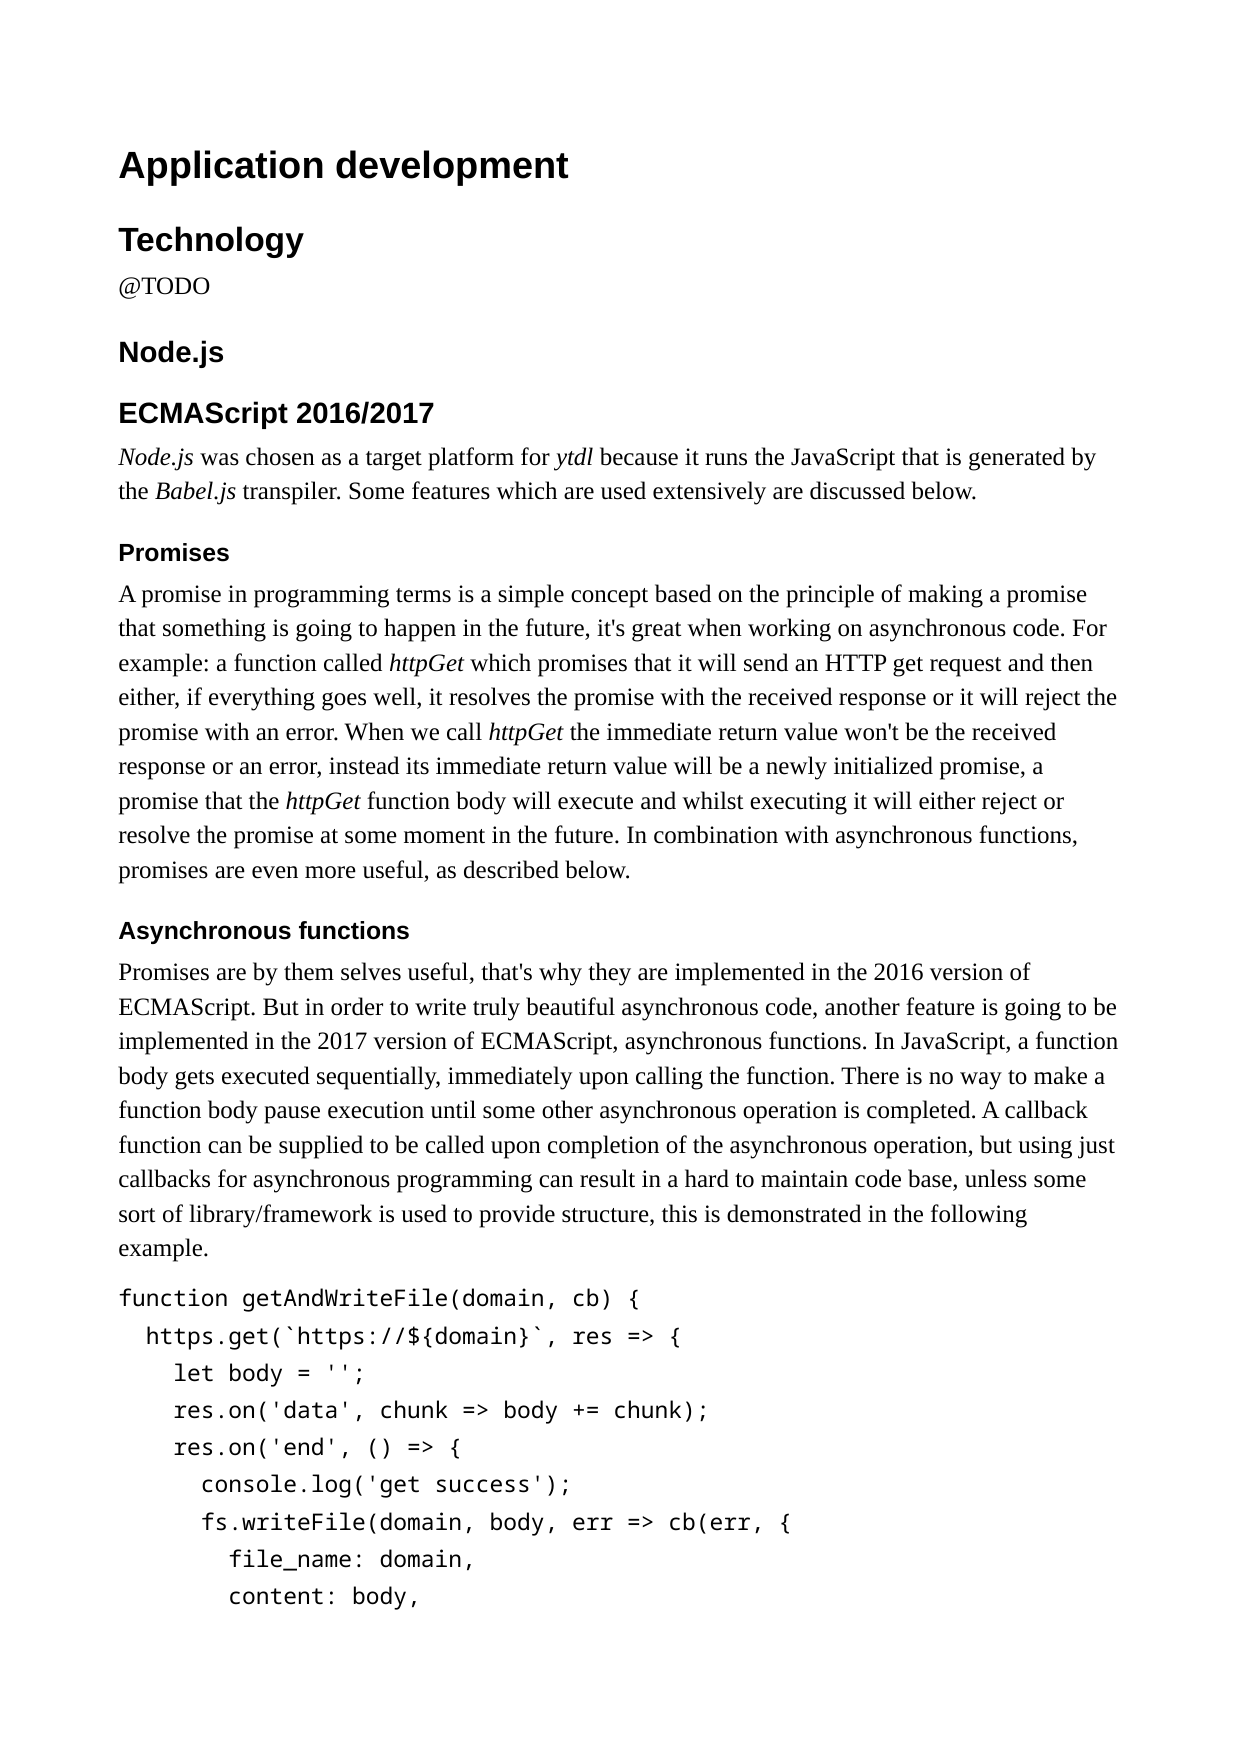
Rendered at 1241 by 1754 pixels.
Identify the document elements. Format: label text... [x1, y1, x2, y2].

subtitle Asynchronous functions [118, 916, 1122, 945]
subtitle Technology [118, 220, 1122, 259]
text res.on('end', () => { [118, 1431, 1122, 1462]
text content: body, [118, 1580, 1122, 1611]
text fs.writeFile(domain, body, err => cb(err, { [118, 1506, 1122, 1537]
subtitle Node.js [118, 335, 1122, 369]
subtitle ECMAScript 2016/2017 [118, 396, 1122, 429]
text let body = ''; [118, 1357, 1122, 1388]
text res.on('data', chunk => body += chunk); [118, 1394, 1122, 1425]
text console.log('get success'); [118, 1468, 1122, 1499]
text function getAndWriteFile(domain, cb) { [118, 1282, 1122, 1314]
text Promises are by them selves useful, that's why they are implemented in the 2016 version of ECMAScript. But in order to write truly beautiful asynchronous code, another feature is going to be implemented in the 2017 version of ECMAScript, asynchronous functions. In JavaScript, a function body gets executed sequentially, immediately upon calling the function. There is no way to make a function body pause execution until some other asynchronous operation is completed. A callback function can be supplied to be called upon completion of the asynchronous operation, but using just callbacks for asynchronous programming can result in a hard to maintain code base, unless some sort of library/framework is used to provide structure, this is demonstrated in the following example. [118, 957, 1122, 1262]
subtitle Application development [118, 143, 1122, 187]
text Node.js was chosen as a target platform for ytdl because it runs the JavaScript that is generated by the Babel.js transpiler. Some features which are used extensively are discussed below. [118, 442, 1122, 505]
subtitle Promises [118, 538, 1122, 567]
text A promise in programming terms is a simple concept based on the principle of making a promise that something is going to happen in the future, it's great when working on asynchronous code. For example: a function called httpGet which promises that it will send an HTTP get request and then either, if everything goes well, it resolves the promise with the received response or it will reject the promise with an error. When we call httpGet the immediate return value won't be the received response or an error, instead its immediate return value will be a newly initialized promise, a promise that the httpGet function body will execute and whilst executing it will either reject or resolve the promise at some moment in the future. In combination with asynchronous functions, promises are even more useful, as described below. [118, 579, 1122, 884]
text https.get(`https://${domain}`, res => { [118, 1319, 1122, 1351]
text file_name: domain, [118, 1543, 1122, 1574]
text @TODO [118, 271, 1122, 300]
